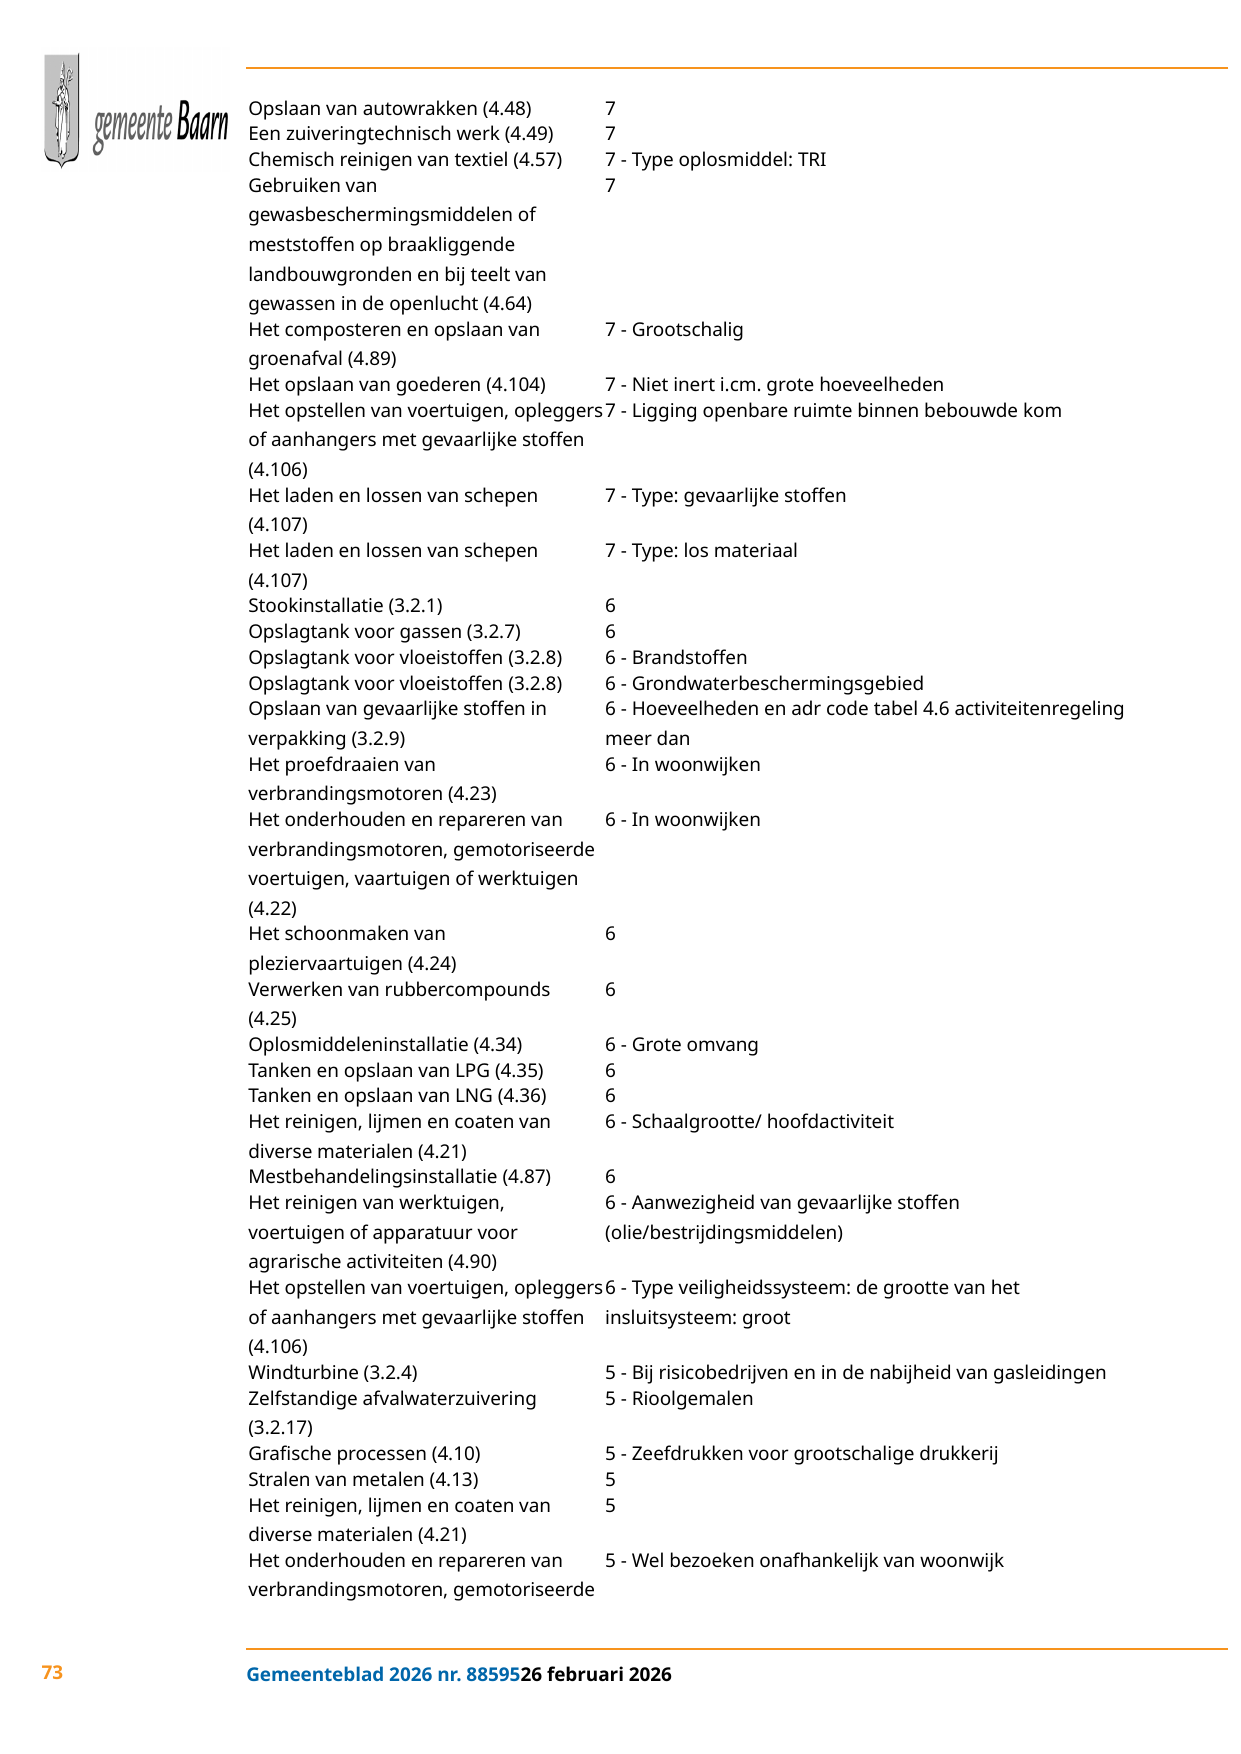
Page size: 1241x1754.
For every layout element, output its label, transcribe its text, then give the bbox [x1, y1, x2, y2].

table_cell Het composteren en opslaan van groenafval (4.89) [248, 316, 605, 371]
table_cell 7 [605, 172, 1152, 316]
table_cell Opslagtank voor vloeistoffen (3.2.8) [248, 670, 605, 696]
table_cell Het onderhouden en repareren van verbrandingsmotoren, gemotoriseerde [248, 1547, 605, 1602]
table_cell Het proefdraaien van verbrandingsmotoren (4.23) [248, 751, 605, 806]
table_cell 6 [605, 921, 1152, 976]
table_cell Een zuiveringtechnisch werk (4.49) [248, 121, 605, 146]
table_cell 6 - In woonwijken [605, 751, 1152, 806]
table_cell Tanken en opslaan van LNG (4.36) [248, 1083, 605, 1108]
table_cell Opslaan van gevaarlijke stoffen in verpakking (3.2.9) [248, 696, 605, 751]
table_cell 6 - Schaalgrootte/ hoofdactiviteit [605, 1109, 1152, 1164]
table_cell Tanken en opslaan van LPG (4.35) [248, 1057, 605, 1083]
table_cell 7 - Type oplosmiddel: TRI [605, 146, 1152, 172]
table_cell Zelfstandige afvalwaterzuivering (3.2.17) [248, 1385, 605, 1440]
table_cell Het schoonmaken van pleziervaartuigen (4.24) [248, 921, 605, 976]
table_cell 6 [605, 1057, 1152, 1083]
table_cell 6 - Hoeveelheden en adr code tabel 4.6 activiteitenregeling meer dan [605, 696, 1152, 751]
table_cell 6 - In woonwijken [605, 806, 1152, 921]
table_cell 5 - Zeefdrukken voor grootschalige drukkerij [605, 1440, 1152, 1466]
table_cell Het laden en lossen van schepen (4.107) [248, 482, 605, 537]
table_cell 7 - Niet inert i.cm. grote hoeveelheden [605, 371, 1152, 397]
table_cell Grafische processen (4.10) [248, 1440, 605, 1466]
table_cell 7 - Type: los materiaal [605, 537, 1152, 593]
table_cell Opslaan van autowrakken (4.48) [248, 95, 605, 121]
table_cell Het opslaan van goederen (4.104) [248, 371, 605, 397]
table_cell 7 - Ligging openbare ruimte binnen bebouwde kom [605, 397, 1152, 482]
table_cell 5 [605, 1492, 1152, 1547]
table_cell Opslagtank voor gassen (3.2.7) [248, 618, 605, 644]
table_cell Het opstellen van voertuigen, opleggers of aanhangers met gevaarlijke stoffen (4.106) [248, 397, 605, 482]
table_cell 7 [605, 95, 1152, 121]
table_cell 5 - Bij risicobedrijven en in de nabijheid van gasleidingen [605, 1359, 1152, 1385]
table_cell 7 - Type: gevaarlijke stoffen [605, 482, 1152, 537]
table_cell Mestbehandelingsinstallatie (4.87) [248, 1164, 605, 1189]
table_cell Het laden en lossen van schepen (4.107) [248, 537, 605, 593]
table_cell 6 - Aanwezigheid van gevaarlijke stoffen (olie/bestrijdingsmiddelen) [605, 1190, 1152, 1274]
table_cell 7 [605, 121, 1152, 146]
table_cell 6 - Grote omvang [605, 1031, 1152, 1057]
table_cell 6 [605, 976, 1152, 1031]
table_cell Stookinstallatie (3.2.1) [248, 593, 605, 618]
table_cell Chemisch reinigen van textiel (4.57) [248, 146, 605, 172]
table_cell 6 - Grondwaterbeschermingsgebied [605, 670, 1152, 696]
table_cell 5 [605, 1466, 1152, 1492]
table_cell 6 - Type veiligheidssysteem: de grootte van het insluitsysteem: groot [605, 1274, 1152, 1359]
table_cell Het reinigen van werktuigen, voertuigen of apparatuur voor agrarische activiteiten (4.90) [248, 1190, 605, 1274]
table_cell Oplosmiddeleninstallatie (4.34) [248, 1031, 605, 1057]
table_cell Stralen van metalen (4.13) [248, 1466, 605, 1492]
table_cell Verwerken van rubbercompounds (4.25) [248, 976, 605, 1031]
table_cell Het reinigen, lijmen en coaten van diverse materialen (4.21) [248, 1492, 605, 1547]
table_cell Opslagtank voor vloeistoffen (3.2.8) [248, 644, 605, 670]
table_cell 6 - Brandstoffen [605, 644, 1152, 670]
table_cell 6 [605, 1164, 1152, 1189]
table_cell Het reinigen, lijmen en coaten van diverse materialen (4.21) [248, 1109, 605, 1164]
table_cell Windturbine (3.2.4) [248, 1359, 605, 1385]
table_cell Het onderhouden en repareren van verbrandingsmotoren, gemotoriseerde voertuigen, vaartuigen of werktuigen (4.22) [248, 806, 605, 921]
table_cell 6 [605, 1083, 1152, 1108]
table_cell 6 [605, 618, 1152, 644]
table_cell Het opstellen van voertuigen, opleggers of aanhangers met gevaarlijke stoffen (4.106) [248, 1274, 605, 1359]
table_cell 6 [605, 593, 1152, 618]
table_cell 5 - Wel bezoeken onafhankelijk van woonwijk [605, 1547, 1152, 1602]
table_cell 5 - Rioolgemalen [605, 1385, 1152, 1440]
picture [41, 47, 231, 172]
table_cell Gebruiken van gewasbeschermingsmiddelen of meststoffen op braakliggende landbouwgronden en bij teelt van gewassen in de openlucht (4.64) [248, 172, 605, 316]
table_cell 7 - Grootschalig [605, 316, 1152, 371]
